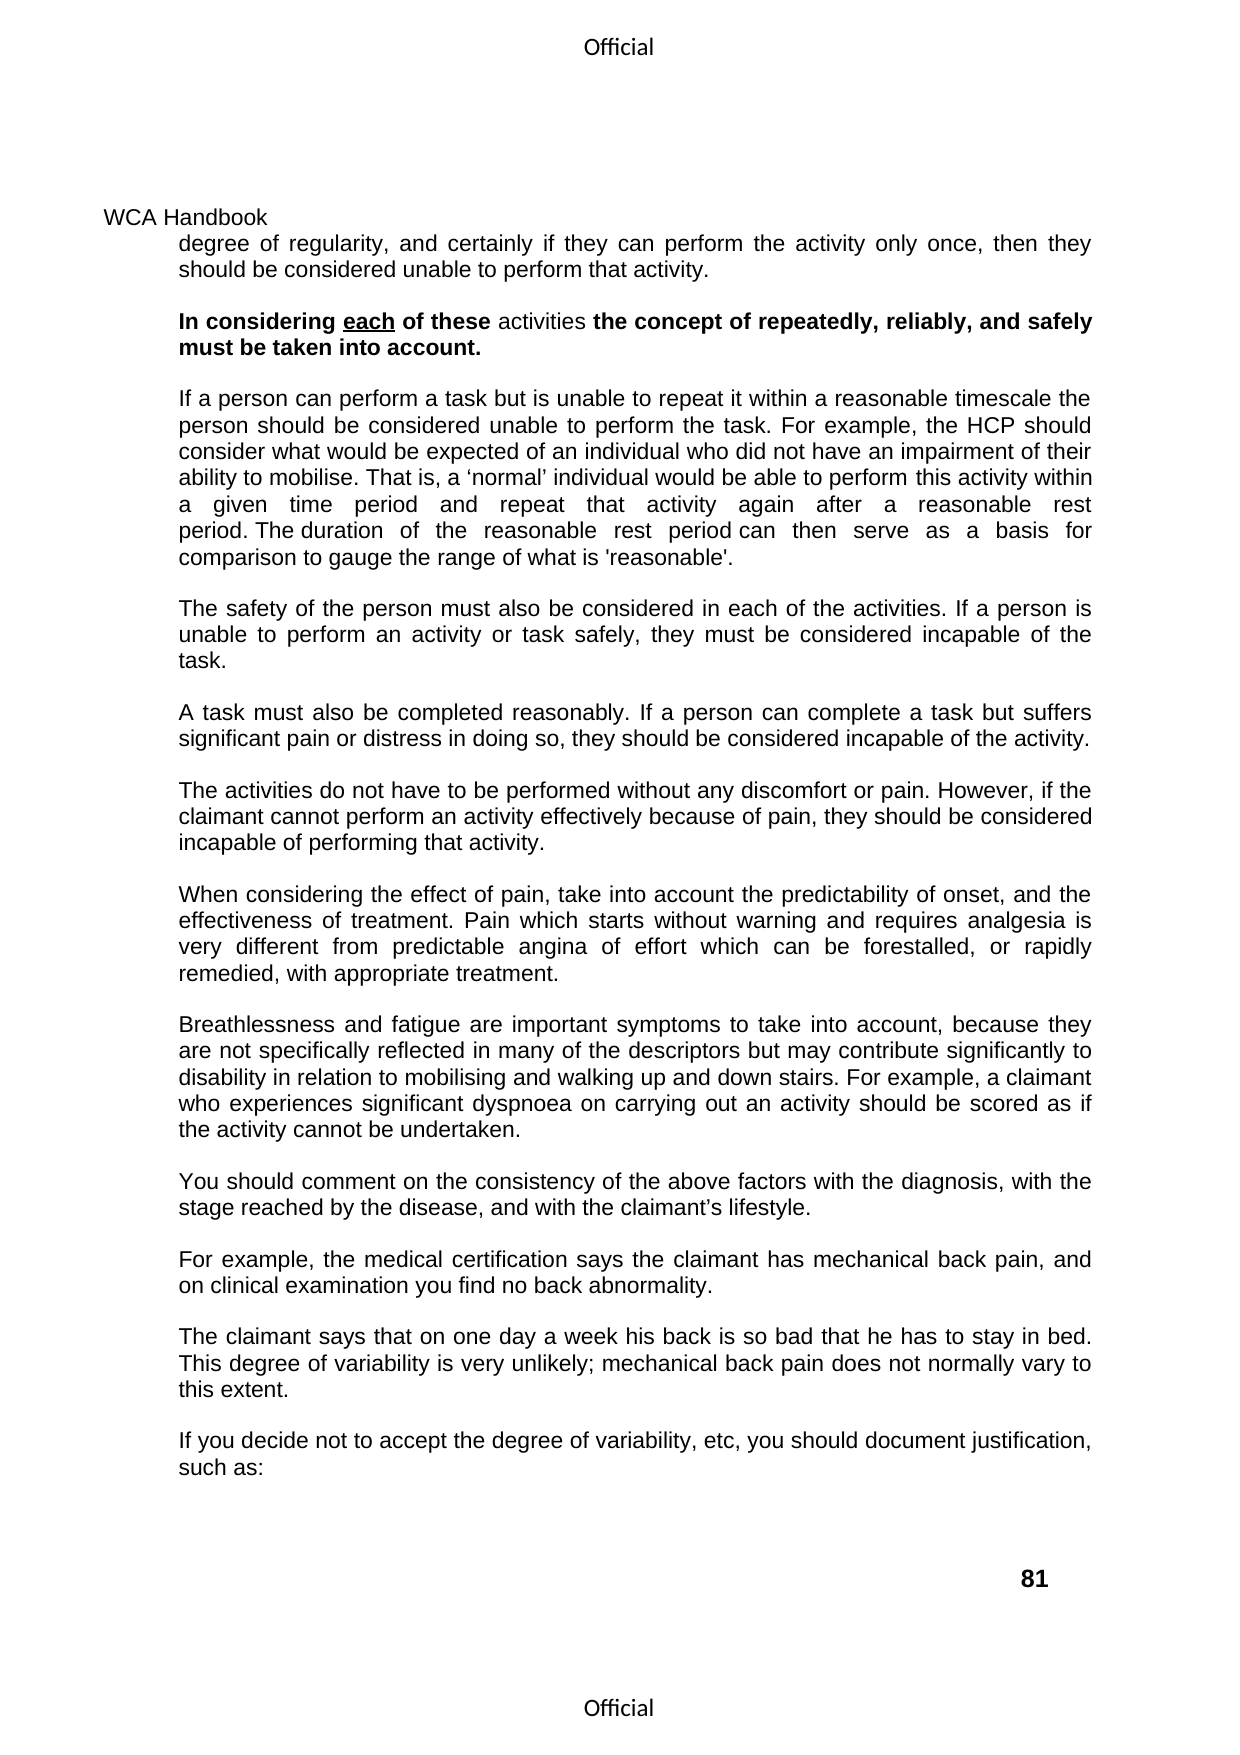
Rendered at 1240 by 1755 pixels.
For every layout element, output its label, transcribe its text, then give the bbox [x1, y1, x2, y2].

text degree of regularity, and certainly if they can perform the activity only once, then they should be considered unable to perform that activity. [178, 230, 1093, 283]
text A task must also be completed reasonably. If a person can complete a task but suffers significant pain or distress in doing so, they should be considered incapable of the activity. [178, 699, 1093, 752]
text If you decide not to accept the degree of variability, etc, you should document justification, such as: [178, 1427, 1093, 1480]
text In considering each of these activities the concept of repeatedly, reliably, and safely must be taken into account. [178, 308, 1093, 360]
text The activities do not have to be performed without any discomfort or pain. However, if the claimant cannot perform an activity effectively because of pain, they should be considered incapable of performing that activity. [178, 777, 1093, 856]
text For example, the medical certification says the claimant has mechanical back pain, and on clinical examination you find no back abnormality. [178, 1246, 1093, 1298]
text You should comment on the consistency of the above factors with the diagnosis, with the stage reached by the disease, and with the claimant’s lifestyle. [178, 1168, 1093, 1221]
text When considering the effect of pain, take into account the predictability of onset, and the effectiveness of treatment. Pain which starts without warning and requires analgesia is very different from predictable angina of effort which can be forestalled, or rapidly remedied, with appropriate treatment. [178, 881, 1093, 986]
text Breathlessness and fatigue are important symptoms to take into account, because they are not specifically reflected in many of the descriptors but may contribute significantly to disability in relation to mobilising and walking up and down stairs. For example, a claimant who experiences significant dyspnoea on carrying out an activity should be scored as if the activity cannot be undertaken. [178, 1011, 1093, 1143]
text The claimant says that on one day a week his back is so bad that he has to stay in bed. This degree of variability is very unlikely; mechanical back pain does not normally vary to this extent. [178, 1323, 1093, 1402]
text If a person can perform a task but is unable to repeat it within a reasonable timescale the person should be considered unable to perform the task. For example, the HCP should consider what would be expected of an individual who did not have an impairment of their ability to mobilise. That is, a ‘normal’ individual would be able to perform this activity within a given time period and repeat that activity again after a reasonable rest period. The duration of the reasonable rest period can then serve as a basis for comparison to gauge the range of what is 'reasonable'. [178, 385, 1093, 570]
text The safety of the person must also be considered in each of the activities. If a person is unable to perform an activity or task safely, they must be considered incapable of the task. [178, 595, 1093, 674]
